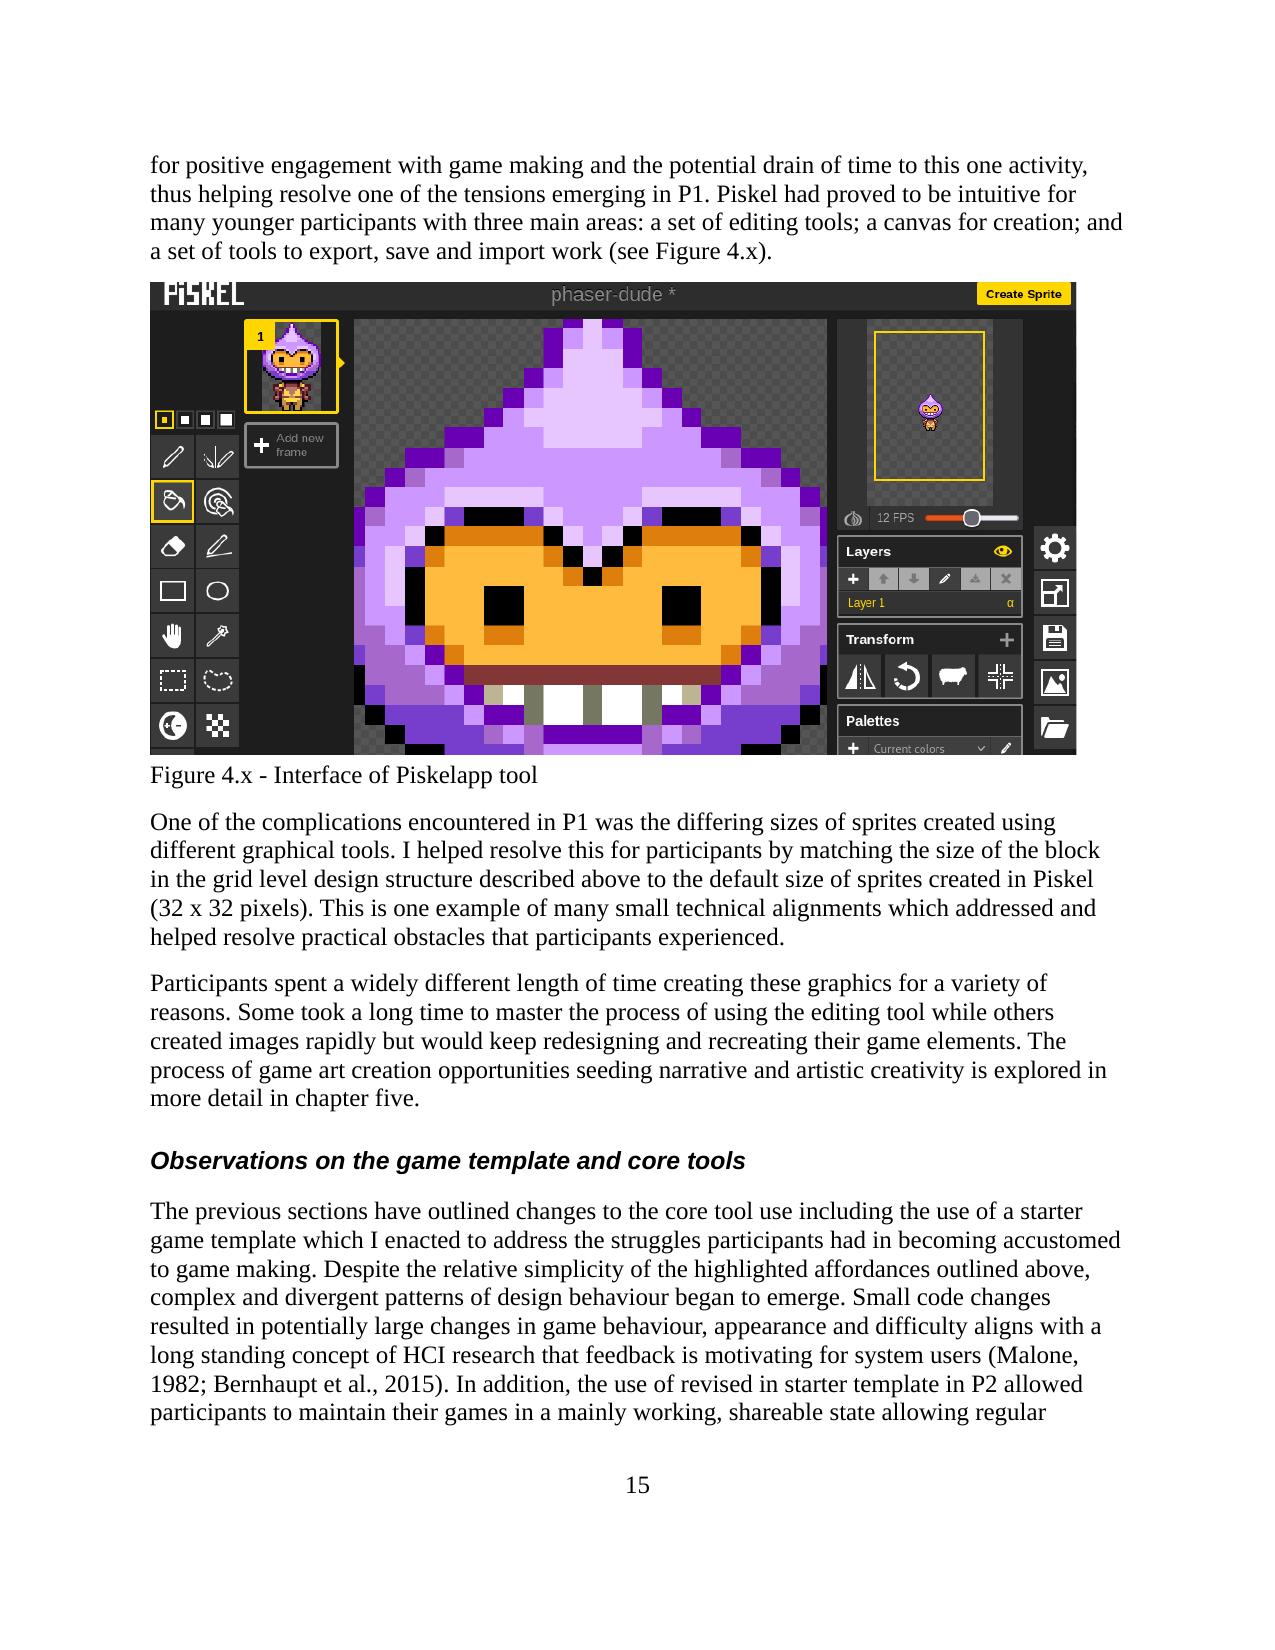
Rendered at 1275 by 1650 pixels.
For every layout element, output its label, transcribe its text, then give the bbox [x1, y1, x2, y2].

picture [150, 282, 1077, 755]
text Figure 4.x - Interface of Piskelapp tool [150, 755, 1125, 789]
text The previous sections have outlined changes to the core tool use including the use of a starter game template which I enacted to address the struggles participants had in becoming accustomed to game making. Despite the relative simplicity of the highlighted affordances outlined above, complex and divergent patterns of design behaviour began to emerge. Small code changes resulted in potentially large changes in game behaviour, appearance and difficulty aligns with a long standing concept of HCI research that feedback is motivating for system users (Malone, 1982; Bernhaupt et al., 2015). In addition, the use of revised in starter template in P2 allowed participants to maintain their games in a mainly working, shareable state allowing regular [150, 1196, 1125, 1426]
text for positive engagement with game making and the potential drain of time to this one activity, thus helping resolve one of the tensions emerging in P1. Piskel had proved to be intuitive for many younger participants with three main areas: a set of editing tools; a canvas for creation; and a set of tools to export, save and import work (see Figure 4.x). [150, 150, 1125, 265]
text One of the complications encountered in P1 was the differing sizes of sprites created using different graphical tools. I helped resolve this for participants by matching the size of the block in the grid level design structure described above to the default size of sprites created in Piskel (32 x 32 pixels). This is one example of many small technical alignments which addressed and helped resolve practical obstacles that participants experienced. [150, 807, 1125, 951]
subtitle Observations on the game template and core tools [150, 1146, 1125, 1175]
text Participants spent a widely different length of time creating these graphics for a variety of reasons. Some took a long time to master the process of using the editing tool while others created images rapidly but would keep redesigning and recreating their game elements. The process of game art creation opportunities seeding narrative and artistic creativity is explored in more detail in chapter five. [150, 968, 1125, 1112]
